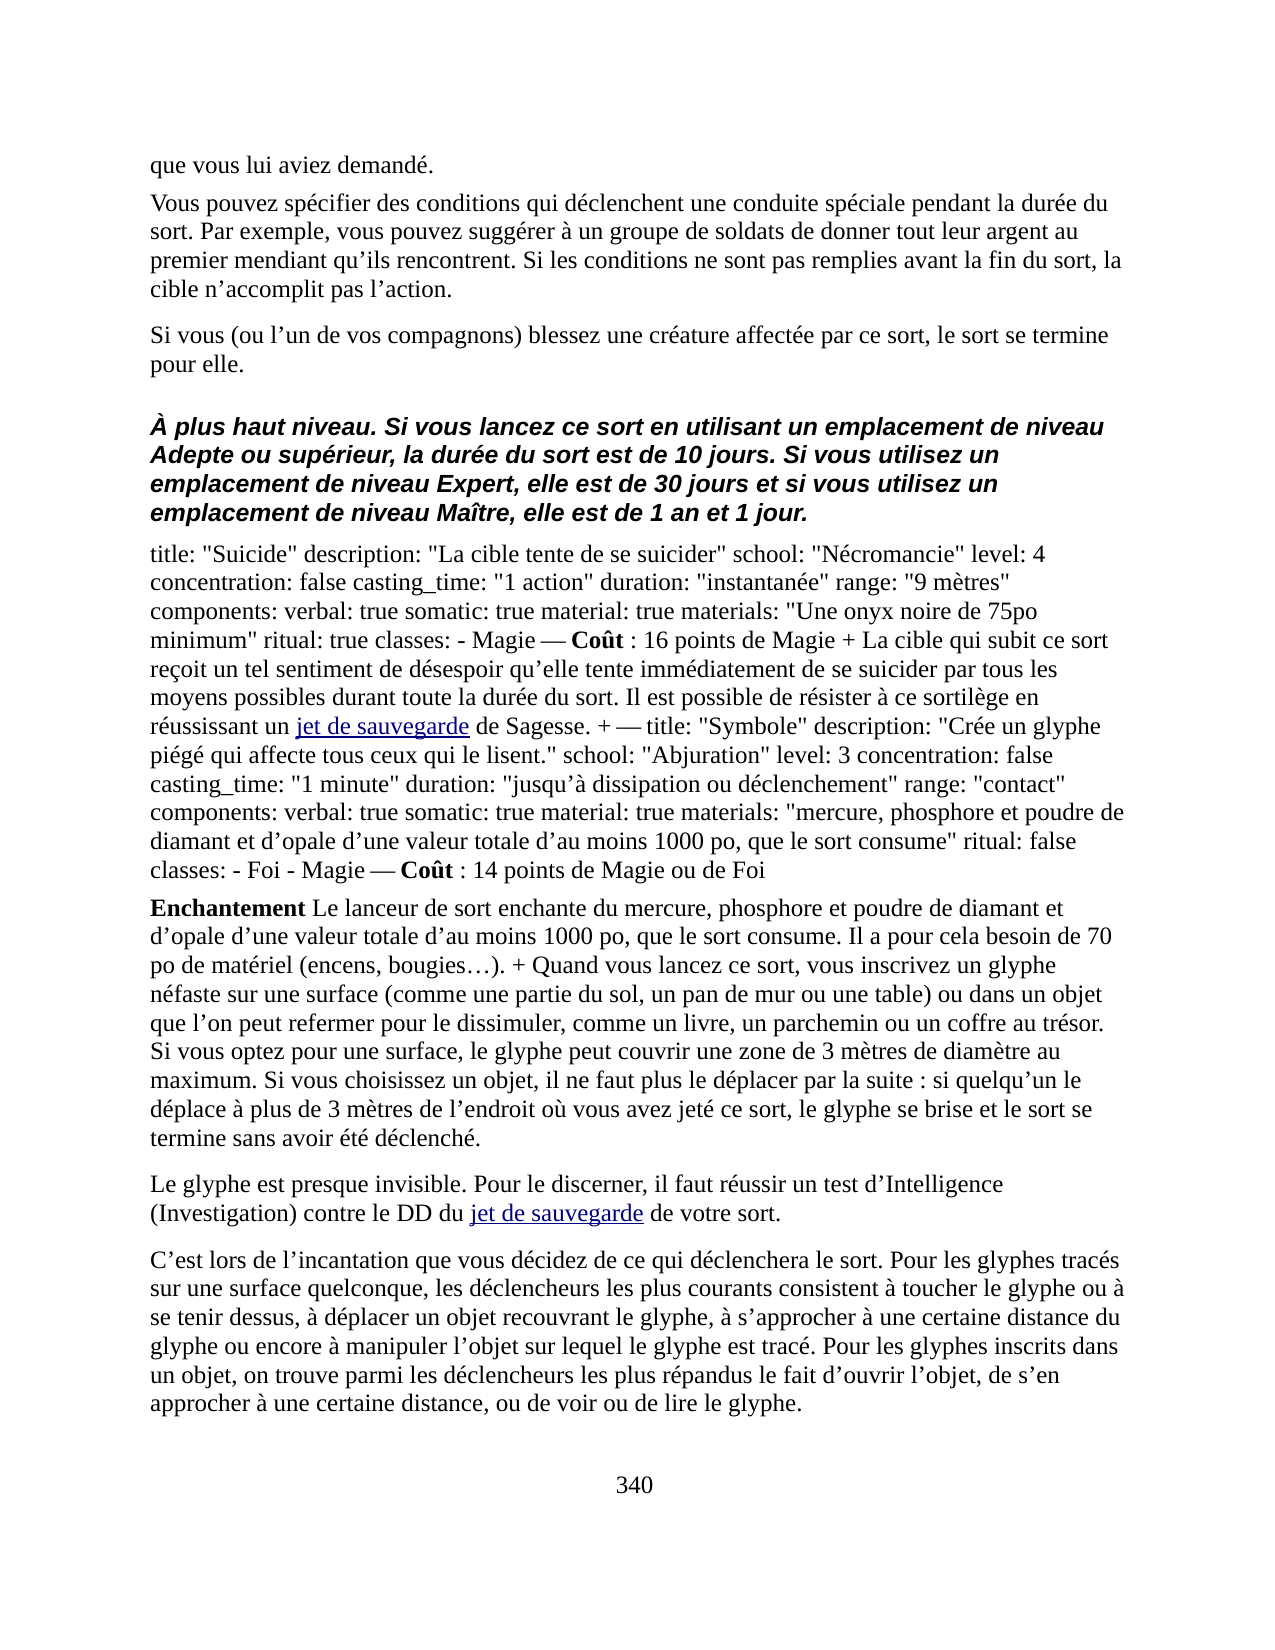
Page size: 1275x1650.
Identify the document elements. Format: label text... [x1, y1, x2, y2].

text Le glyphe est presque invisible. Pour le discerner, il faut réussir un test d’Intelligence (Investigation) contre le DD du jet de sauvegarde de votre sort. [150, 1169, 1125, 1227]
text C’est lors de l’incantation que vous décidez de ce qui déclenchera le sort. Pour les glyphes tracés sur une surface quelconque, les déclencheurs les plus courants consistent à toucher le glyphe ou à se tenir dessus, à déplacer un objet recouvrant le glyphe, à s’approcher à une certaine distance du glyphe ou encore à manipuler l’objet sur lequel le glyphe est tracé. Pour les glyphes inscrits dans un objet, on trouve parmi les déclencheurs les plus répandus le fait d’ouvrir l’objet, de s’en approcher à une certaine distance, ou de voir ou de lire le glyphe. [150, 1245, 1125, 1417]
text Si vous (ou l’un de vos compagnons) blessez une créature affectée par ce sort, le sort se termine pour elle. [150, 321, 1125, 378]
text Vous pouvez spécifier des conditions qui déclenchent une conduite spéciale pendant la durée du sort. Par exemple, vous pouvez suggérer à un groupe de soldats de donner tout leur argent au premier mendiant qu’ils rencontrent. Si les conditions ne sont pas remplies avant la fin du sort, la cible n’accomplit pas l’action. [150, 188, 1125, 303]
text que vous lui aviez demandé. [150, 150, 1125, 179]
subtitle À plus haut niveau. Si vous lancez ce sort en utilisant un emplacement de niveau Adepte ou supérieur, la durée du sort est de 10 jours. Si vous utilisez un emplacement de niveau Expert, elle est de 30 jours et si vous utilisez un emplacement de niveau Maître, elle est de 1 an et 1 jour. [150, 412, 1125, 526]
text title: "Suicide" description: "La cible tente de se suicider" school: "Nécromancie" level: 4 concentration: false casting_time: "1 action" duration: "instantanée" range: "9 mètres" components: verbal: true somatic: true material: true materials: "Une onyx noire de 75po minimum" ritual: true classes: - Magie — Coût : 16 points de Magie + La cible qui subit ce sort reçoit un tel sentiment de désespoir qu’elle tente immédiatement de se suicider par tous les moyens possibles durant toute la durée du sort. Il est possible de résister à ce sortilège en réussissant un jet de sauvegarde de Sagesse. + — title: "Symbole" description: "Crée un glyphe piégé qui affecte tous ceux qui le lisent." school: "Abjuration" level: 3 concentration: false casting_time: "1 minute" duration: "jusqu’à dissipation ou déclenchement" range: "contact" components: verbal: true somatic: true material: true materials: "mercure, phosphore et poudre de diamant et d’opale d’une valeur totale d’au moins 1000 po, que le sort consume" ritual: false classes: - Foi - Magie — Coût : 14 points de Magie ou de Foi [150, 539, 1125, 884]
text Enchantement Le lanceur de sort enchante du mercure, phosphore et poudre de diamant et d’opale d’une valeur totale d’au moins 1000 po, que le sort consume. Il a pour cela besoin de 70 po de matériel (encens, bougies…​). + Quand vous lancez ce sort, vous inscrivez un glyphe néfaste sur une surface (comme une partie du sol, un pan de mur ou une table) ou dans un objet que l’on peut refermer pour le dissimuler, comme un livre, un parchemin ou un coffre au trésor. Si vous optez pour une surface, le glyphe peut couvrir une zone de 3 mètres de diamètre au maximum. Si vous choisissez un objet, il ne faut plus le déplacer par la suite : si quelqu’un le déplace à plus de 3 mètres de l’endroit où vous avez jeté ce sort, le glyphe se brise et le sort se termine sans avoir été déclenché. [150, 893, 1125, 1151]
